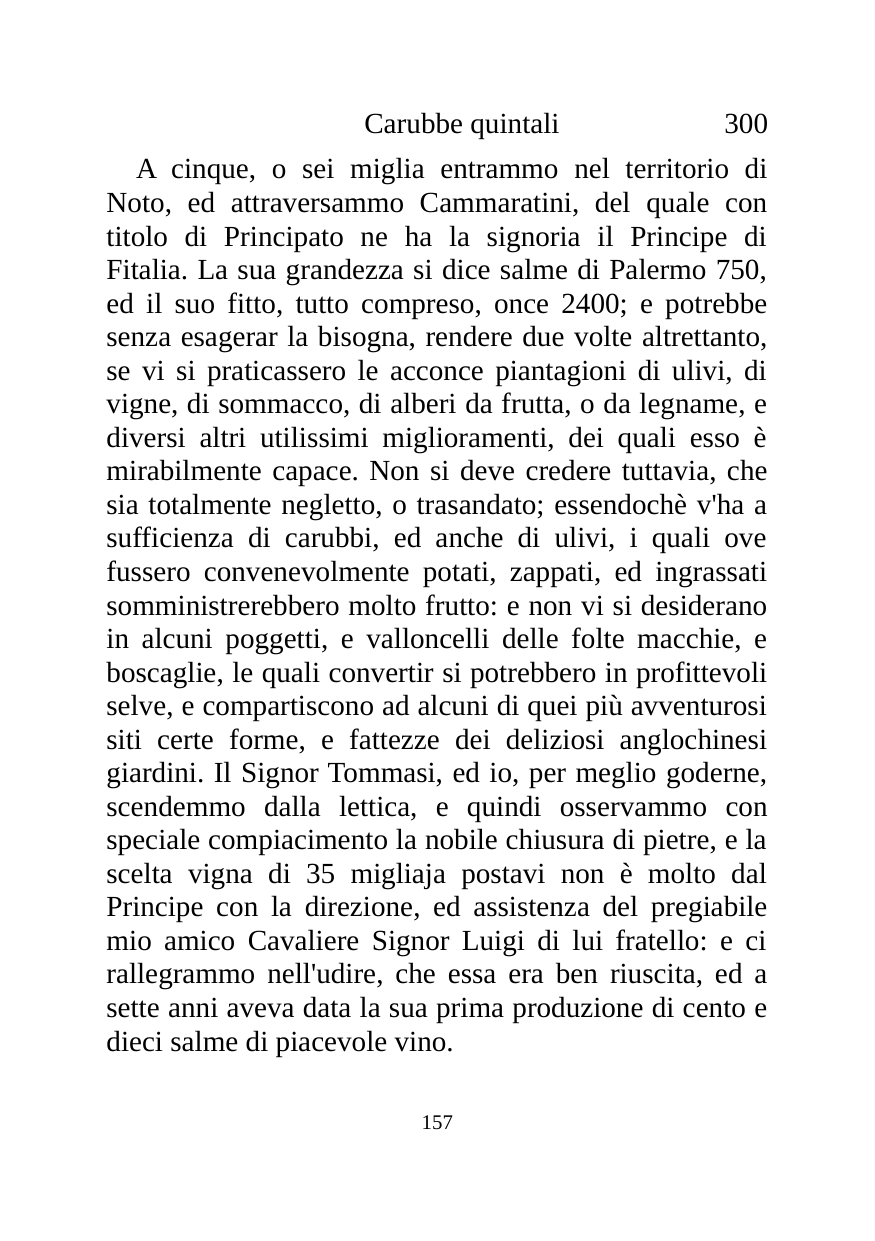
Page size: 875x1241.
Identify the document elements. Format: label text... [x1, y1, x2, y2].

table_cell Carubbe quintali [364, 106, 677, 140]
table_cell [106, 106, 364, 140]
text A cinque, o sei miglia entrammo nel territorio di Noto, ed attraversammo Cammaratini, del quale con titolo di Principato ne ha la signoria il Principe di Fitalia. La sua grandezza si dice salme di Palermo 750, ed il suo fitto, tutto compreso, once 2400; e potrebbe senza esagerar la bisogna, rendere due volte altrettanto, se vi si praticassero le acconce piantagioni di ulivi, di vigne, di sommacco, di alberi da frutta, o da legname, e diversi altri utilissimi miglioramenti, dei quali esso è mirabilmente capace. Non si deve credere tuttavia, che sia totalmente negletto, o trasandato; essendochè v'ha a sufficienza di carubbi, ed anche di ulivi, i quali ove fussero convenevolmente potati, zappati, ed ingrassati somministrerebbero molto frutto: e non vi si desiderano in alcuni poggetti, e valloncelli delle folte macchie, e boscaglie, le quali convertir si potrebbero in profittevoli selve, e compartiscono ad alcuni di quei più avventurosi siti certe forme, e fattezze dei deliziosi anglochinesi giardini. Il Signor Tommasi, ed io, per meglio goderne, scendemmo dalla lettica, e quindi osservammo con speciale compiacimento la nobile chiusura di pietre, e la scelta vigna di 35 migliaja postavi non è molto dal Principe con la direzione, ed assistenza del pregiabile mio amico Cavaliere Signor Luigi di lui fratello: e ci rallegrammo nell'udire, che essa era ben riuscita, ed a sette anni aveva data la sua prima produzione di cento e dieci salme di piacevole vino. [106, 152, 768, 1057]
table_cell 300 [677, 106, 768, 140]
